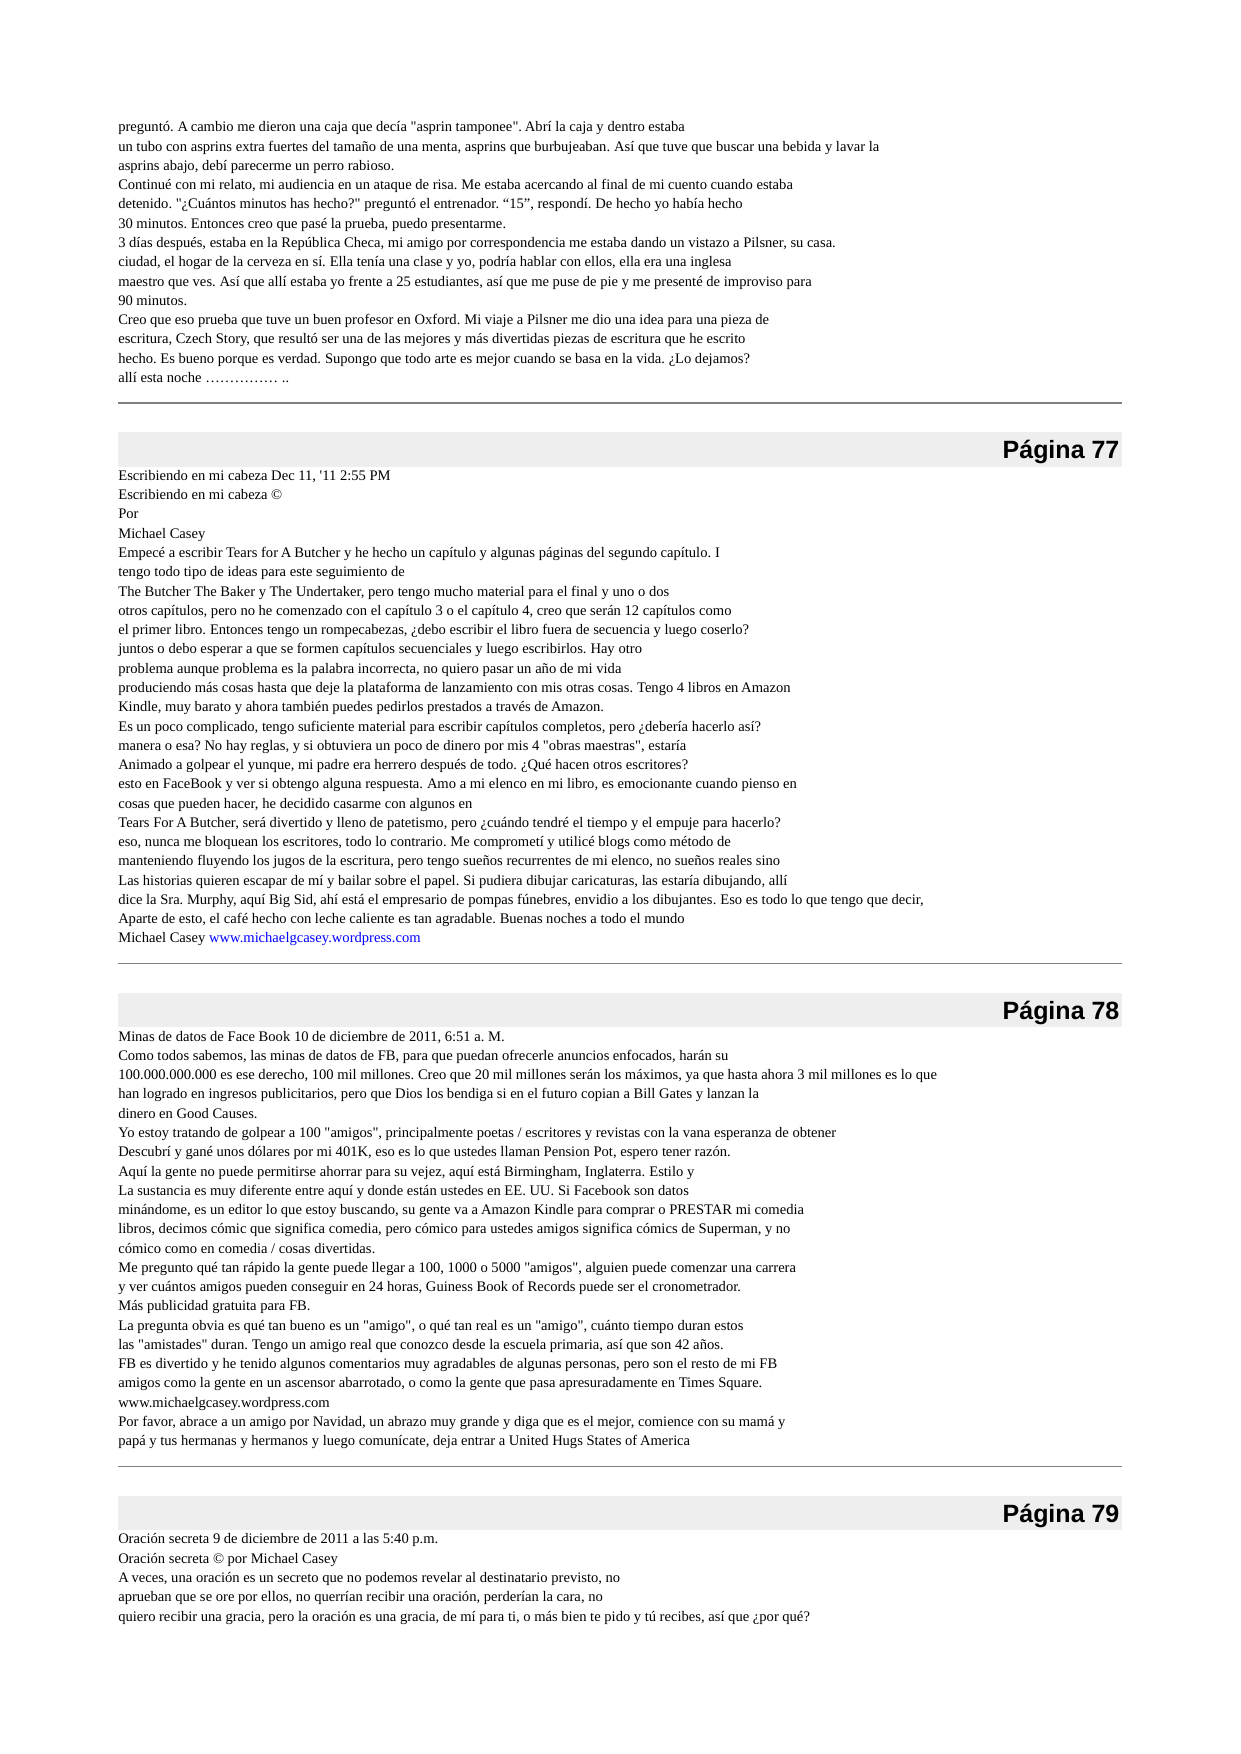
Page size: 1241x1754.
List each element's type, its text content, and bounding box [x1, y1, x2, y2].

text han logrado en ingresos publicitarios, pero que Dios los bendiga si en el futuro copian a Bill Gates y lanzan la [118, 1085, 1122, 1102]
text A veces, una oración es un secreto que no podemos revelar al destinatario previsto, no [118, 1569, 1122, 1586]
text Oración secreta © por Michael Casey [118, 1549, 1122, 1566]
text hecho. Es bueno porque es verdad. Supongo que todo arte es mejor cuando se basa en la vida. ¿Lo dejamos? [118, 349, 1122, 366]
text asprins abajo, debí parecerme un perro rabioso. [118, 157, 1122, 173]
text problema aunque problema es la palabra incorrecta, no quiero pasar un año de mi vida [118, 659, 1122, 676]
text Aparte de esto, el café hecho con leche caliente es tan agradable. Buenas noches a todo el mundo [118, 910, 1122, 927]
text 90 minutos. [118, 292, 1122, 308]
text La pregunta obvia es qué tan bueno es un "amigo", o qué tan real es un "amigo", cuánto tiempo duran estos [118, 1316, 1122, 1333]
text Yo estoy tratando de golpear a 100 "amigos", principalmente poetas / escritores y revistas con la vana esperanza de obtener [118, 1124, 1122, 1141]
text Por [118, 505, 1122, 522]
text Escribiendo en mi cabeza © [118, 486, 1122, 503]
text Michael Casey [118, 524, 1122, 541]
text Continué con mi relato, mi audiencia en un ataque de risa. Me estaba acercando al final de mi cuento cuando estaba [118, 176, 1122, 193]
text Más publicidad gratuita para FB. [118, 1297, 1122, 1314]
text preguntó. A cambio me dieron una caja que decía "asprin tamponee". Abrí la caja y dentro estaba [118, 118, 1122, 135]
text Descubrí y gané unos dólares por mi 401K, eso es lo que ustedes llaman Pension Pot, espero tener razón. [118, 1143, 1122, 1160]
text Es un poco complicado, tengo suficiente material para escribir capítulos completos, pero ¿debería hacerlo así? [118, 717, 1122, 734]
text amigos como la gente en un ascensor abarrotado, o como la gente que pasa apresuradamente en Times Square. [118, 1374, 1122, 1391]
text dinero en Good Causes. [118, 1104, 1122, 1121]
text detenido. "¿Cuántos minutos has hecho?" preguntó el entrenador. “15”, respondí. De hecho yo había hecho [118, 195, 1122, 212]
text aprueban que se ore por ellos, no querrían recibir una oración, perderían la cara, no [118, 1588, 1122, 1605]
text Me pregunto qué tan rápido la gente puede llegar a 100, 1000 o 5000 "amigos", alguien puede comenzar una carrera [118, 1259, 1122, 1275]
table_header Página 78 [118, 993, 1122, 1027]
text Oración secreta 9 de diciembre de 2011 a las 5:40 p.m. [118, 1530, 1122, 1547]
text www.michaelgcasey.wordpress.com [118, 1393, 1122, 1410]
table_header Página 77 [118, 432, 1122, 467]
text y ver cuántos amigos pueden conseguir en 24 horas, Guiness Book of Records puede ser el cronometrador. [118, 1278, 1122, 1295]
text cosas que pueden hacer, he decidido casarme con algunos en [118, 794, 1122, 811]
text escritura, Czech Story, que resultó ser una de las mejores y más divertidas piezas de escritura que he escrito [118, 330, 1122, 347]
text Kindle, muy barato y ahora también puedes pedirlos prestados a través de Amazon. [118, 698, 1122, 715]
text produciendo más cosas hasta que deje la plataforma de lanzamiento con mis otras cosas. Tengo 4 libros en Amazon [118, 679, 1122, 696]
text tengo todo tipo de ideas para este seguimiento de [118, 563, 1122, 580]
text Las historias quieren escapar de mí y bailar sobre el papel. Si pudiera dibujar caricaturas, las estaría dibujando, allí [118, 871, 1122, 888]
text Tears For A Butcher, será divertido y lleno de patetismo, pero ¿cuándo tendré el tiempo y el empuje para hacerlo? [118, 814, 1122, 830]
text manera o esa? No hay reglas, y si obtuviera un poco de dinero por mis 4 "obras maestras", estaría [118, 737, 1122, 753]
text el primer libro. Entonces tengo un rompecabezas, ¿debo escribir el libro fuera de secuencia y luego coserlo? [118, 621, 1122, 638]
text maestro que ves. Así que allí estaba yo frente a 25 estudiantes, así que me puse de pie y me presenté de improviso para [118, 272, 1122, 289]
text libros, decimos cómic que significa comedia, pero cómico para ustedes amigos significa cómics de Superman, y no [118, 1220, 1122, 1237]
text allí esta noche …………… .. [118, 369, 1122, 385]
text 30 minutos. Entonces creo que pasé la prueba, puedo presentarme. [118, 214, 1122, 231]
text 3 días después, estaba en la República Checa, mi amigo por correspondencia me estaba dando un vistazo a Pilsner, su casa. [118, 234, 1122, 251]
text Aquí la gente no puede permitirse ahorrar para su vejez, aquí está Birmingham, Inglaterra. Estilo y [118, 1162, 1122, 1179]
text Como todos sabemos, las minas de datos de FB, para que puedan ofrecerle anuncios enfocados, harán su [118, 1047, 1122, 1063]
text cómico como en comedia / cosas divertidas. [118, 1239, 1122, 1256]
text Creo que eso prueba que tuve un buen profesor en Oxford. Mi viaje a Pilsner me dio una idea para una pieza de [118, 311, 1122, 328]
text ciudad, el hogar de la cerveza en sí. Ella tenía una clase y yo, podría hablar con ellos, ella era una inglesa [118, 253, 1122, 270]
text Escribiendo en mi cabeza Dec 11, '11 2:55 PM [118, 467, 1122, 483]
text minándome, es un editor lo que estoy buscando, su gente va a Amazon Kindle para comprar o PRESTAR mi comedia [118, 1201, 1122, 1218]
text otros capítulos, pero no he comenzado con el capítulo 3 o el capítulo 4, creo que serán 12 capítulos como [118, 602, 1122, 618]
text dice la Sra. Murphy, aquí Big Sid, ahí está el empresario de pompas fúnebres, envidio a los dibujantes. Eso es todo lo que tengo que decir, [118, 891, 1122, 907]
text juntos o debo esperar a que se formen capítulos secuenciales y luego escribirlos. Hay otro [118, 640, 1122, 657]
table_header Página 79 [118, 1496, 1122, 1530]
text las "amistades" duran. Tengo un amigo real que conozco desde la escuela primaria, así que son 42 años. [118, 1336, 1122, 1352]
text Animado a golpear el yunque, mi padre era herrero después de todo. ¿Qué hacen otros escritores? [118, 756, 1122, 773]
text The Butcher The Baker y The Undertaker, pero tengo mucho material para el final y uno o dos [118, 582, 1122, 599]
text un tubo con asprins extra fuertes del tamaño de una menta, asprins que burbujeaban. Así que tuve que buscar una bebida y lavar la [118, 137, 1122, 154]
text Minas de datos de Face Book 10 de diciembre de 2011, 6:51 a. M. [118, 1027, 1122, 1044]
text Por favor, abrace a un amigo por Navidad, un abrazo muy grande y diga que es el mejor, comience con su mamá y [118, 1413, 1122, 1429]
text FB es divertido y he tenido algunos comentarios muy agradables de algunas personas, pero son el resto de mi FB [118, 1355, 1122, 1372]
text quiero recibir una gracia, pero la oración es una gracia, de mí para ti, o más bien te pido y tú recibes, así que ¿por qué? [118, 1607, 1122, 1624]
text manteniendo fluyendo los jugos de la escritura, pero tengo sueños recurrentes de mi elenco, no sueños reales sino [118, 852, 1122, 869]
text eso, nunca me bloquean los escritores, todo lo contrario. Me comprometí y utilicé blogs como método de [118, 833, 1122, 850]
text Empecé a escribir Tears for A Butcher y he hecho un capítulo y algunas páginas del segundo capítulo. I [118, 544, 1122, 561]
text La sustancia es muy diferente entre aquí y donde están ustedes en EE. UU. Si Facebook son datos [118, 1182, 1122, 1198]
text Michael Casey www.michaelgcasey.wordpress.com [118, 929, 1122, 946]
text 100.000.000.000 es ese derecho, 100 mil millones. Creo que 20 mil millones serán los máximos, ya que hasta ahora 3 mil millones es lo que [118, 1066, 1122, 1083]
text papá y tus hermanas y hermanos y luego comunícate, deja entrar a United Hugs States of America [118, 1432, 1122, 1449]
text esto en FaceBook y ver si obtengo alguna respuesta. Amo a mi elenco en mi libro, es emocionante cuando pienso en [118, 775, 1122, 792]
